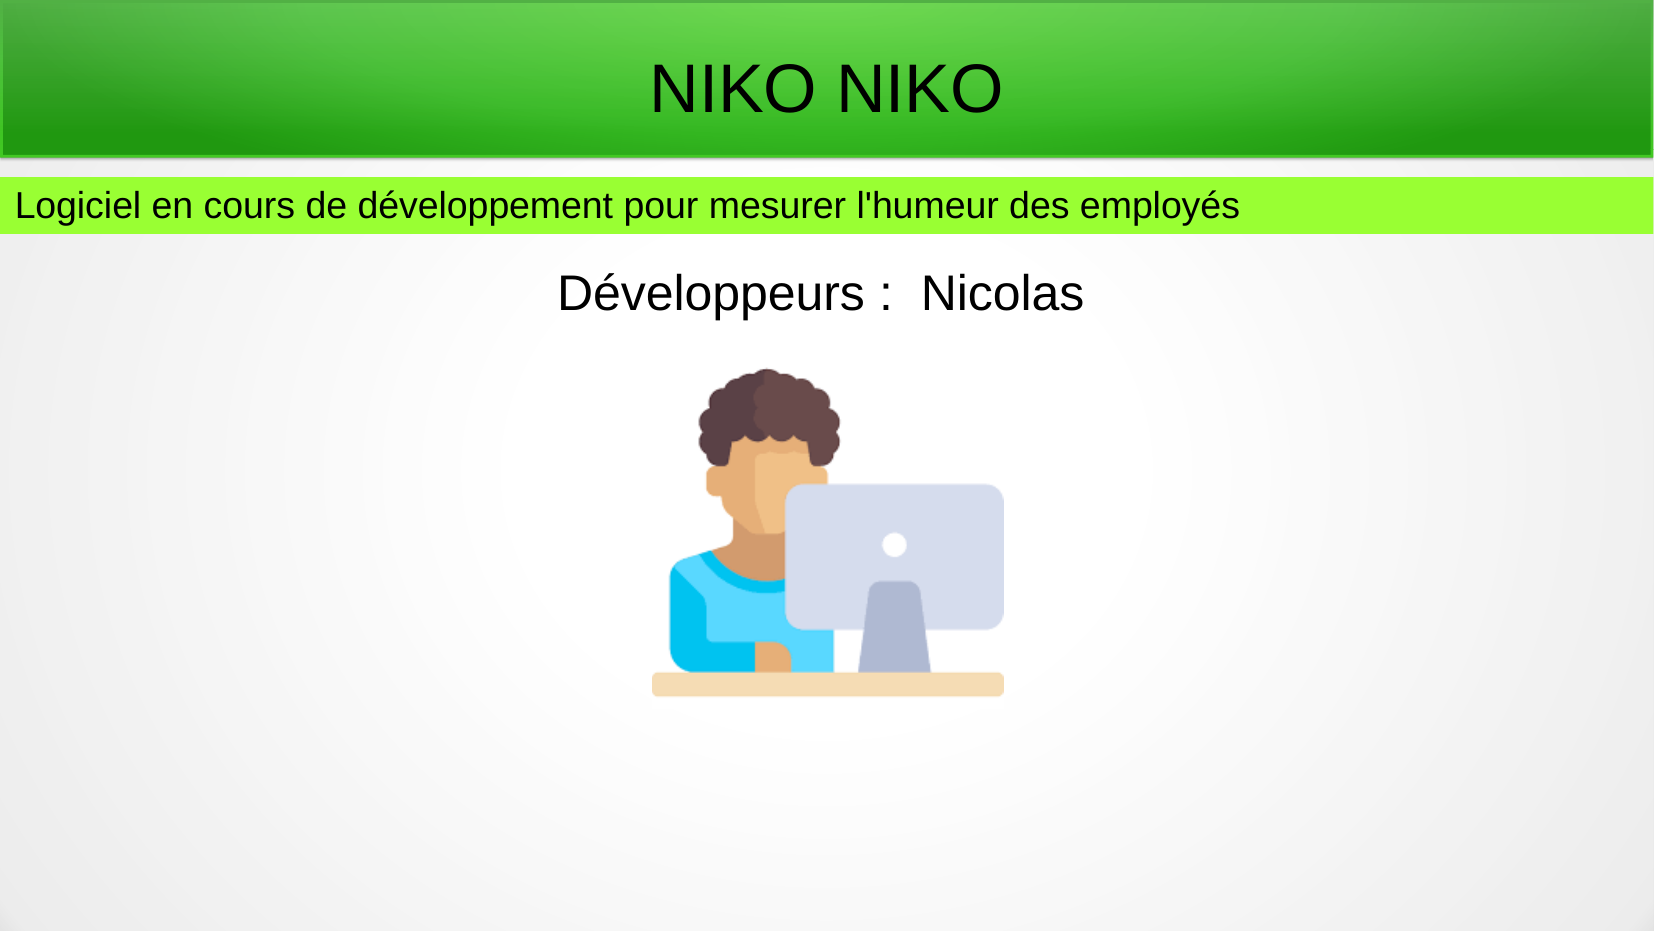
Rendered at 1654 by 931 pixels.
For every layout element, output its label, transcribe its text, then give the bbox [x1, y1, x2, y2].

text_box Logiciel en cours de développement pour mesurer l'humeur des employés [0, 177, 1654, 234]
text_box Développeurs : Nicolas [129, 234, 1512, 386]
picture [652, 357, 1004, 709]
title NIKO NIKO [82, 35, 1571, 142]
